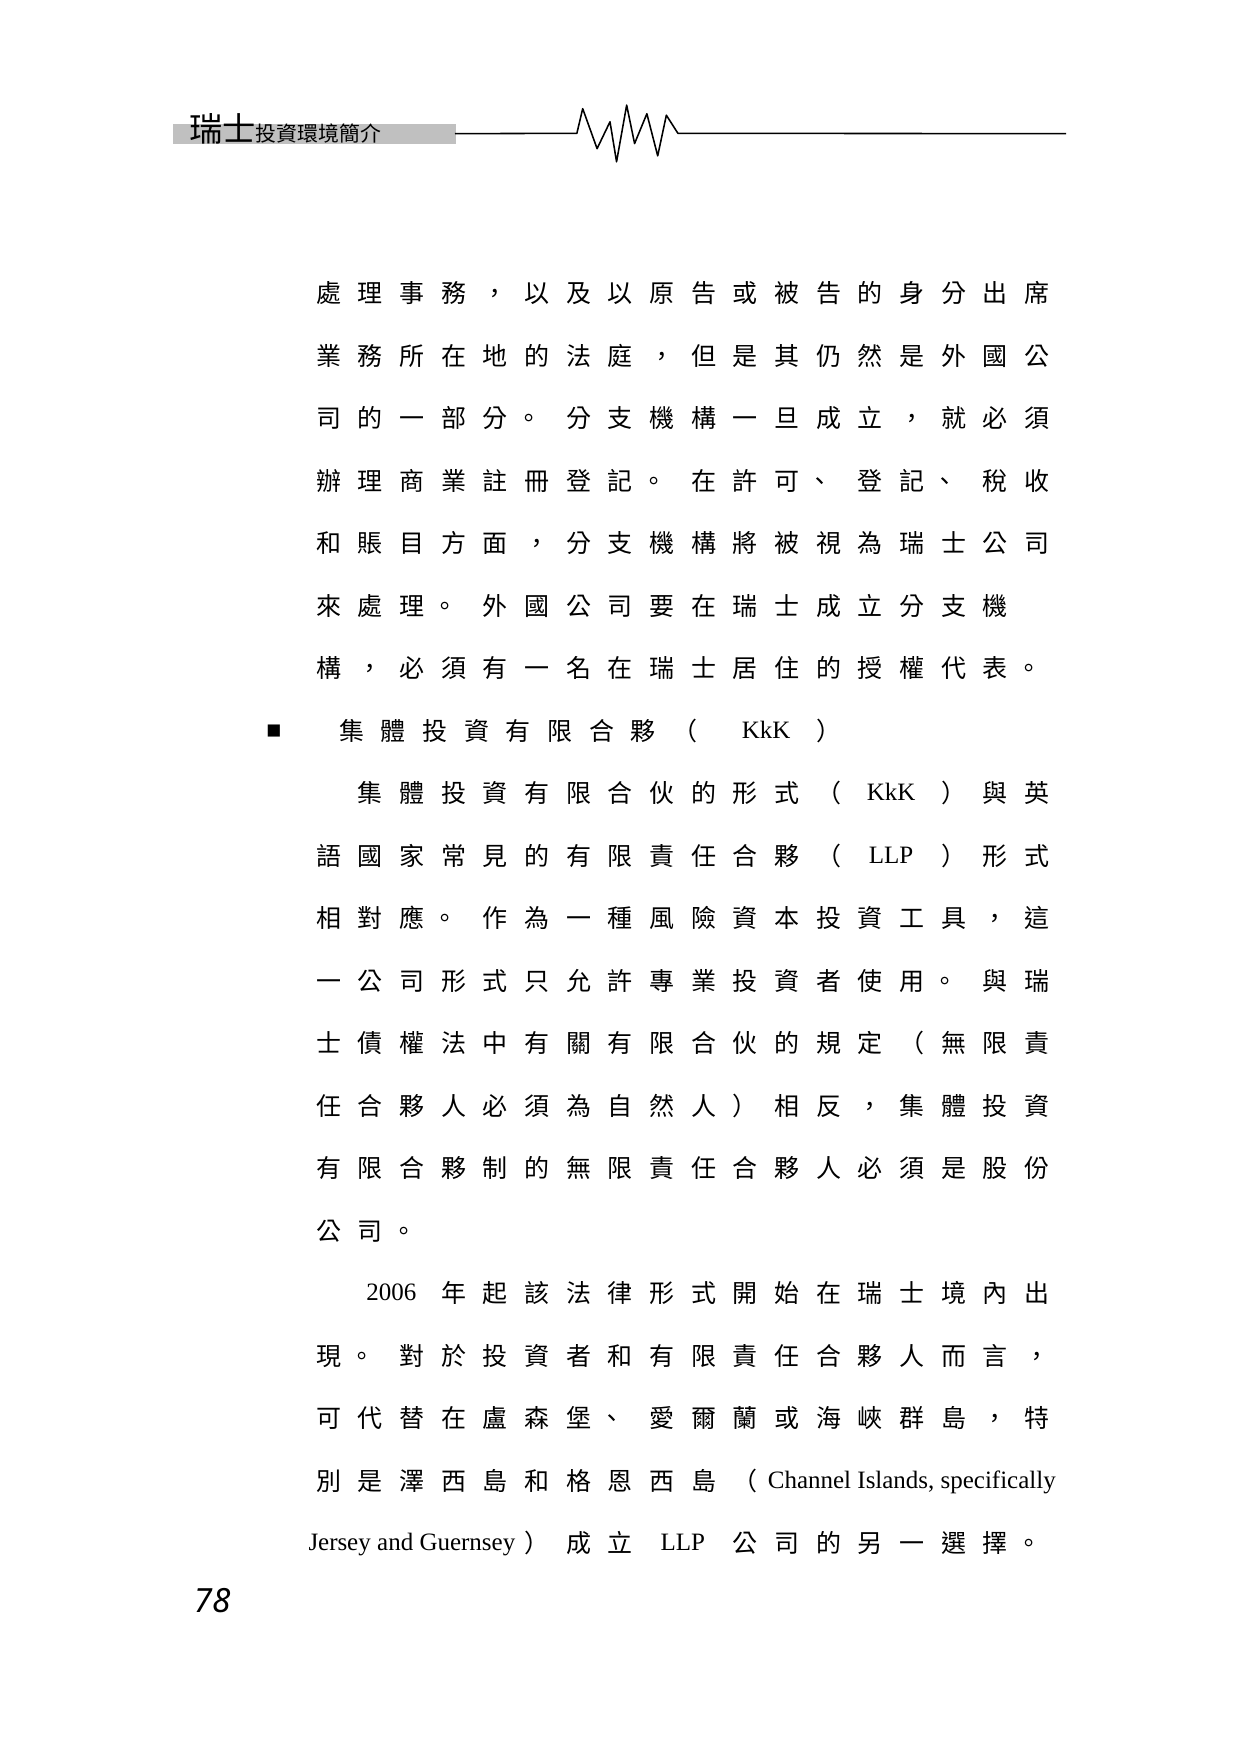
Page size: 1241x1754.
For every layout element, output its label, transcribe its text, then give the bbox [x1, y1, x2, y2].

text ■ 集體投資有限合夥（KkK） [233, 688, 1058, 750]
text 集體投資有限合伙的形式（KkK）與英語國家常見的有限責任合夥（LLP）形式相對應。作為一種風險資本投資工具，這一公司形式只允許專業投資者使用。與瑞士債權法中有關有限合伙的規定（無限責任合夥人必須為自然人）相反，集體投資有限合夥制的無限責任合夥人必須是股份公司。 [281, 750, 1058, 1250]
text 處理事務，以及以原告或被告的身分出席業務所在地的法庭，但是其仍然是外國公司的一部分。分支機構一旦成立，就必須辦理商業註冊登記。在許可、登記、稅收和賬目方面，分支機構將被視為瑞士公司來處理。外國公司要在瑞士成立分支機構，必須有一名在瑞士居住的授權代表。 [281, 250, 1058, 688]
text 2006年起該法律形式開始在瑞士境內出現。對於投資者和有限責任合夥人而言，可代替在盧森堡、愛爾蘭或海峽群島，特別是澤西島和格恩西島（Channel Islands, specifically Jersey and Guernsey）成立LLP公司的另一選擇。 [281, 1250, 1058, 1563]
